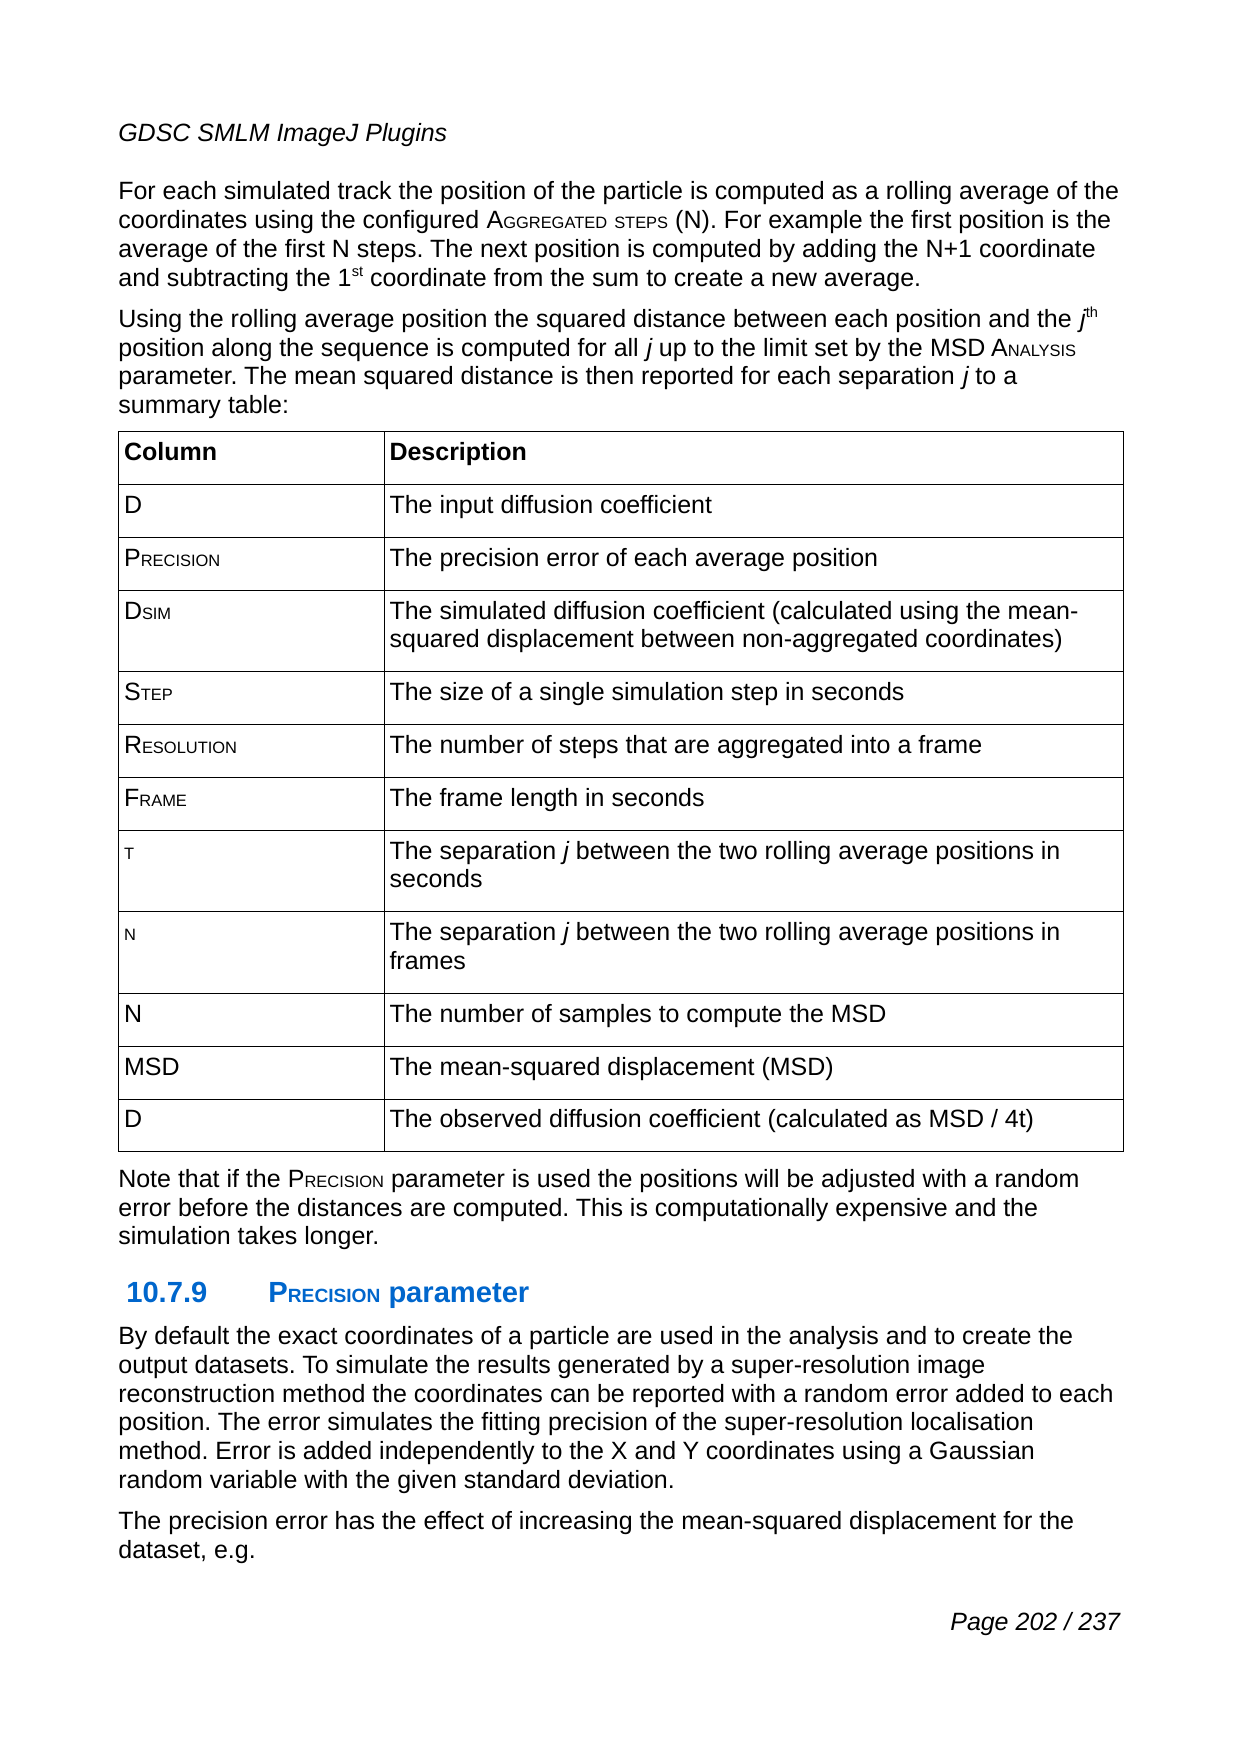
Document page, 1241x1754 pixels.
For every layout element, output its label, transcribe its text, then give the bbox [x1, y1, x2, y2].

text By default the exact coordinates of a particle are used in the analysis and to create the output datasets. To simulate the results generated by a super-resolution image reconstruction method the coordinates can be reported with a random error added to each position. The error simulates the fitting precision of the super-resolution localisation method. Error is added independently to the X and Y coordinates using a Gaussian random variable with the given standard deviation. [118, 1321, 1122, 1494]
table_cell The precision error of each average position [385, 538, 1123, 590]
table_cell The number of samples to compute the MSD [385, 994, 1123, 1046]
table_cell Precision [119, 538, 384, 590]
text Note that if the Precision parameter is used the positions will be adjusted with a random error before the distances are computed. This is computationally expensive and the simulation takes longer. [118, 1164, 1122, 1250]
table_cell D [119, 1100, 384, 1151]
table_cell D [119, 485, 384, 537]
table_cell The observed diffusion coefficient (calculated as MSD / 4t) [385, 1100, 1123, 1151]
table_cell The separation j between the two rolling average positions in frames [385, 912, 1123, 993]
table_cell Frame [119, 778, 384, 830]
table_cell The number of steps that are aggregated into a frame [385, 725, 1123, 777]
table_cell Dsim [119, 591, 384, 671]
table_cell The mean-squared displacement (MSD) [385, 1047, 1123, 1098]
table_cell Resolution [119, 725, 384, 777]
table_cell MSD [119, 1047, 384, 1098]
table_header Description [385, 432, 1123, 484]
table_cell n [119, 912, 384, 993]
text For each simulated track the position of the particle is computed as a rolling average of the coordinates using the configured Aggregated steps (N). For example the first position is the average of the first N steps. The next position is computed by adding the N+1 coordinate and subtracting the 1st coordinate from the sum to create a new average. [118, 176, 1122, 291]
table_cell Step [119, 672, 384, 724]
text The precision error has the effect of increasing the mean-squared displacement for the dataset, e.g. [118, 1506, 1122, 1564]
table_cell The input diffusion coefficient [385, 485, 1123, 537]
table_cell The frame length in seconds [385, 778, 1123, 830]
table_cell The separation j between the two rolling average positions in seconds [385, 831, 1123, 911]
table_cell N [119, 994, 384, 1046]
table_cell The simulated diffusion coefficient (calculated using the mean-squared displacement between non-aggregated coordinates) [385, 591, 1123, 671]
table_header Column [119, 432, 384, 484]
subtitle Precision parameter [118, 1275, 1122, 1309]
table_cell t [119, 831, 384, 911]
table_cell The size of a single simulation step in seconds [385, 672, 1123, 724]
text Using the rolling average position the squared distance between each position and the jth position along the sequence is computed for all j up to the limit set by the MSD Analysis parameter. The mean squared distance is then reported for each separation j to a summary table: [118, 304, 1122, 419]
